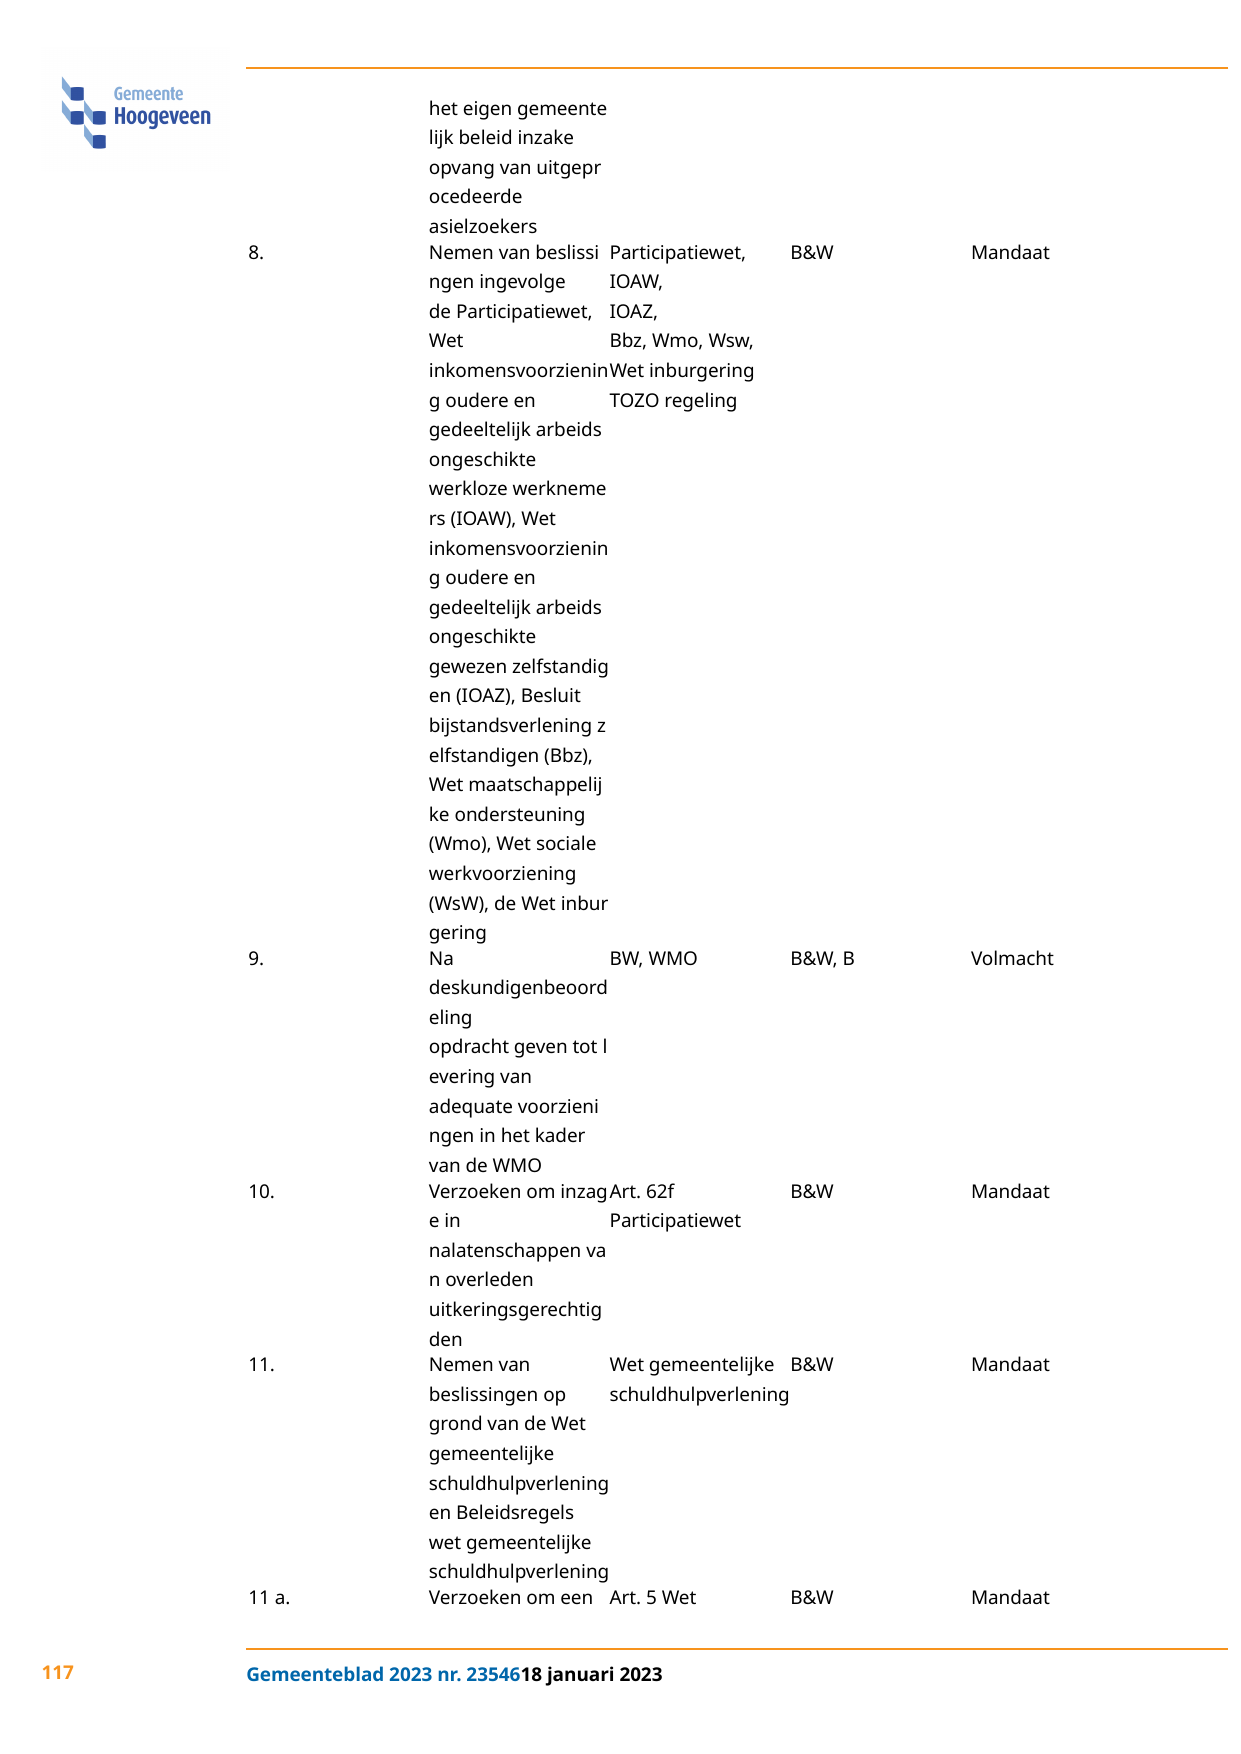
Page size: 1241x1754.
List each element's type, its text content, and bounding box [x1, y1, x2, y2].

picture [41, 47, 231, 172]
table_cell Mandaat [971, 1178, 1152, 1351]
table_cell Nemen van beslissingen op grond van de Wet gemeentelijke schuldhulpverlening en Beleidsregels wet gemeentelijke schuldhulpverlening [429, 1351, 609, 1584]
table_cell BW, WMO [609, 945, 790, 1178]
table_cell B&W [790, 1178, 971, 1351]
table_cell Mandaat [971, 239, 1152, 945]
table_cell het eigen gemeentelijk beleid inzake opvang van uitgeprocedeerde asielzoekers [429, 95, 609, 239]
table_cell Nemen van beslissingen ingevolge de Participatiewet, Wet inkomensvoorziening oudere en gedeeltelijk arbeidsongeschikte werkloze werknemers (IOAW), Wet inkomensvoorziening oudere en gedeeltelijk arbeidsongeschikte gewezen zelfstandigen (IOAZ), Besluit bijstandsverlening zelfstandigen (Bbz), Wet maatschappelijke ondersteuning (Wmo), Wet sociale werkvoorziening (WsW), de Wet inburgering [429, 239, 609, 945]
table_cell B&W [790, 1584, 971, 1610]
table_cell 8. [248, 239, 429, 945]
table_cell Mandaat [971, 1351, 1152, 1584]
table_cell 11. [248, 1351, 429, 1584]
table_cell Volmacht [971, 945, 1152, 1178]
table_cell B&W [790, 239, 971, 945]
table_cell [971, 95, 1152, 239]
table_cell Art. 62f Participatiewet [609, 1178, 790, 1351]
table_cell Na deskundigenbeoordeling opdracht geven tot levering van adequate voorzieningen in het kader van de WMO [429, 945, 609, 1178]
table_cell Art. 5 Wet [609, 1584, 790, 1610]
table_cell 9. [248, 945, 429, 1178]
table_cell [248, 95, 429, 239]
table_cell 10. [248, 1178, 429, 1351]
table_cell [790, 95, 971, 239]
table_cell B&W [790, 1351, 971, 1584]
table_cell 11 a. [248, 1584, 429, 1610]
table_cell Wet gemeentelijke schuldhulpverlening [609, 1351, 790, 1584]
table_cell Participatiewet, IOAW, IOAZ, Bbz, Wmo, Wsw, Wet inburgering TOZO regeling [609, 239, 790, 945]
table_cell Verzoeken om een [429, 1584, 609, 1610]
table_cell B&W, B [790, 945, 971, 1178]
table_cell [609, 95, 790, 239]
table_cell Mandaat [971, 1584, 1152, 1610]
table_cell Verzoeken om inzage in nalatenschappen van overleden uitkeringsgerechtigden [429, 1178, 609, 1351]
